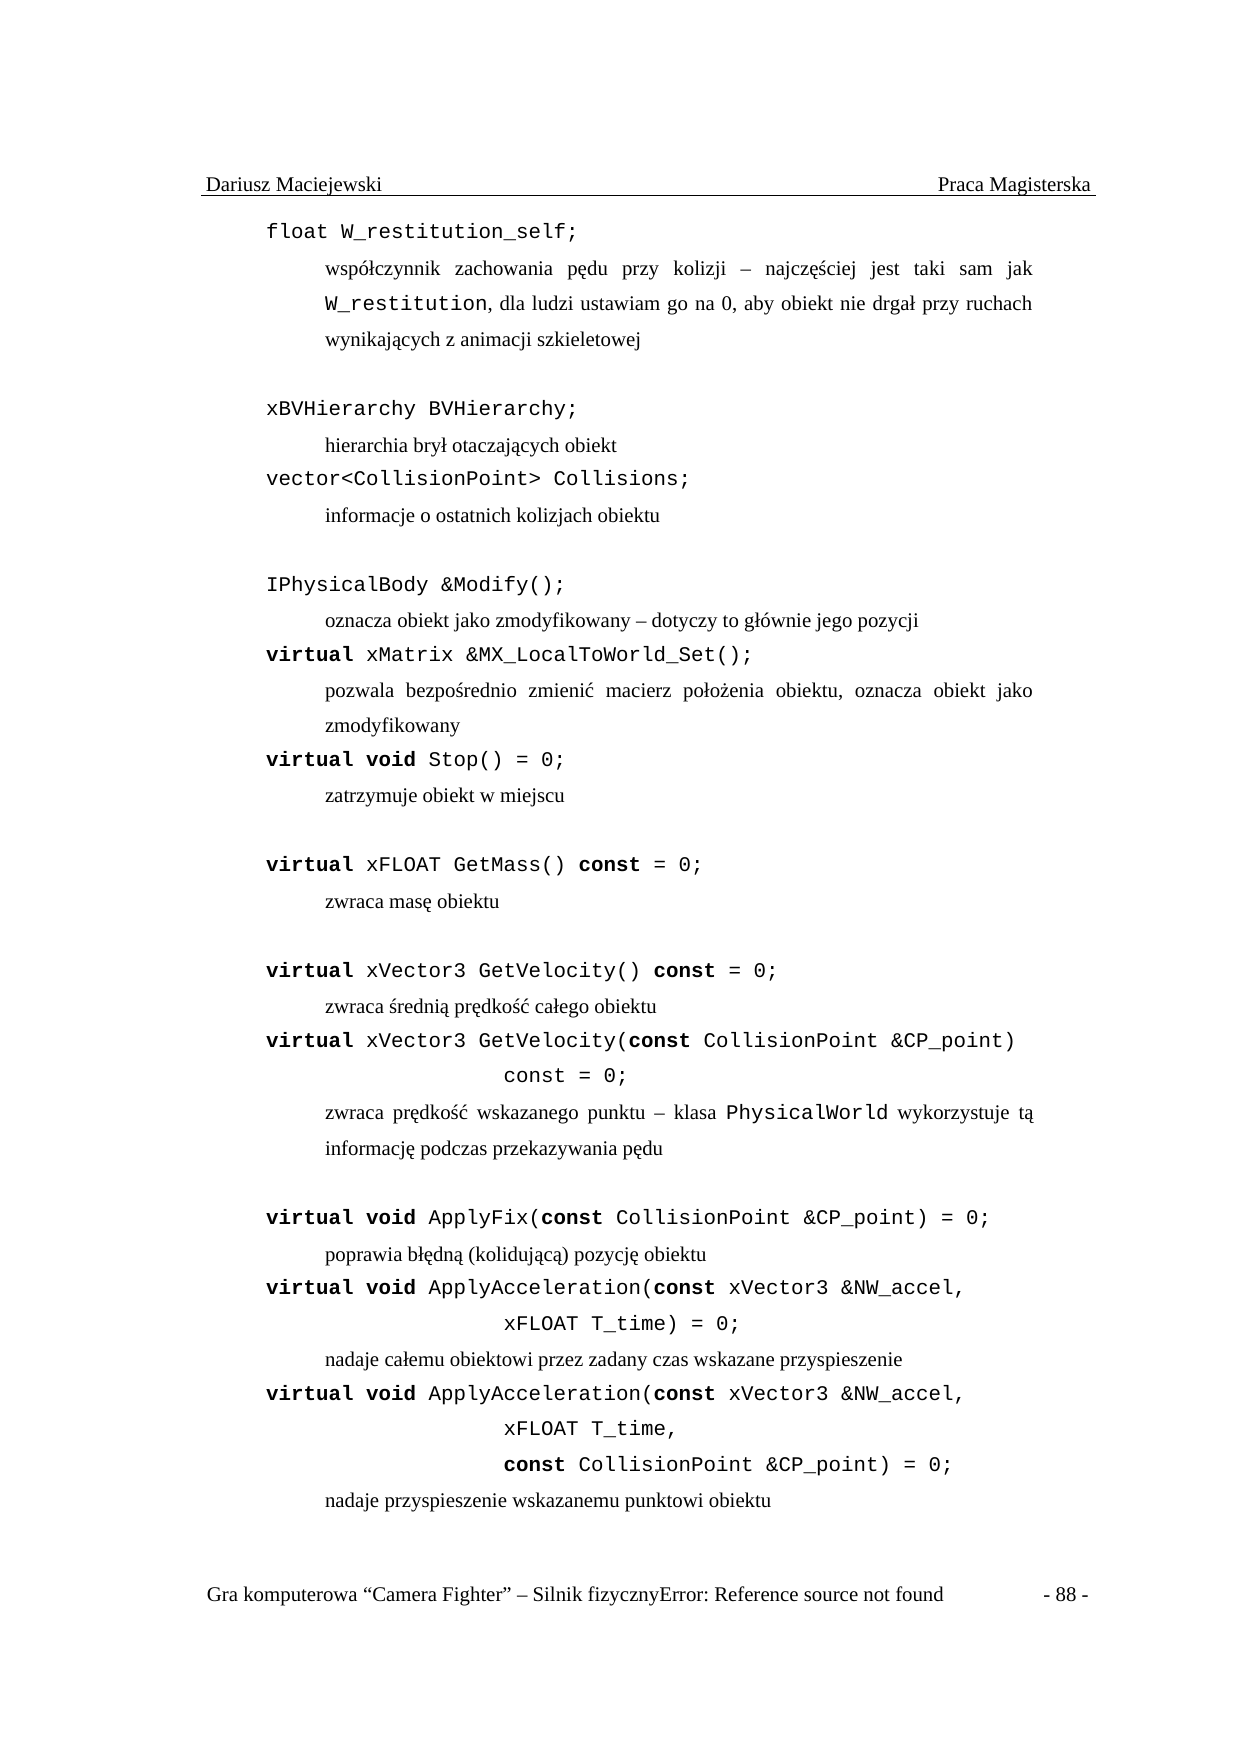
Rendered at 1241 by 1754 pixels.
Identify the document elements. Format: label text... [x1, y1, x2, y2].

text virtual xMatrix &MX_LocalToWorld_Set(); [266, 644, 1033, 668]
text współczynnik zachowania pędu przy kolizji – najczęściej jest taki sam jak W_restitution, dla ludzi ustawiam go na 0, aby obiekt nie drgał przy ruchach wynikających z animacji szkieletowej [325, 257, 1033, 351]
text zwraca średnią prędkość całego obiektu [325, 995, 1033, 1018]
text virtual xVector3 GetVelocity(const CollisionPoint &CP_point) const = 0; [266, 1030, 1033, 1089]
text nadaje całemu obiektowi przez zadany czas wskazane przyspieszenie [325, 1348, 1033, 1371]
text zwraca masę obiektu [325, 890, 1033, 913]
text float W_restitution_self; [266, 221, 1033, 245]
text vector<CollisionPoint> Collisions; [266, 468, 1033, 492]
text IPhysicalBody &Modify(); [266, 574, 1033, 597]
text pozwala bezpośrednio zmienić macierz położenia obiektu, oznacza obiekt jako zmodyfikowany [325, 679, 1033, 737]
text xBVHierarchy BVHierarchy; [266, 398, 1033, 422]
text virtual void ApplyFix(const CollisionPoint &CP_point) = 0; [266, 1207, 1033, 1231]
text virtual void ApplyAcceleration(const xVector3 &NW_accel, xFLOAT T_time) = 0; [266, 1277, 1033, 1336]
text virtual void Stop() = 0; [266, 749, 1033, 772]
text zatrzymuje obiekt w miejscu [325, 784, 1033, 807]
text hierarchia brył otaczających obiekt [325, 434, 1033, 457]
text virtual void ApplyAcceleration(const xVector3 &NW_accel, xFLOAT T_time, const CollisionPoint &CP_point) = 0; [266, 1383, 1033, 1477]
text poprawia błędną (kolidującą) pozycję obiektu [325, 1243, 1033, 1266]
text nadaje przyspieszenie wskazanemu punktowi obiektu [325, 1489, 1033, 1512]
text oznacza obiekt jako zmodyfikowany – dotyczy to głównie jego pozycji [325, 609, 1033, 632]
text informacje o ostatnich kolizjach obiektu [325, 504, 1033, 527]
text virtual xFLOAT GetMass() const = 0; [266, 854, 1033, 878]
text zwraca prędkość wskazanego punktu – klasa PhysicalWorld wykorzystuje tą informację podczas przekazywania pędu [325, 1101, 1033, 1160]
text virtual xVector3 GetVelocity() const = 0; [266, 960, 1033, 983]
